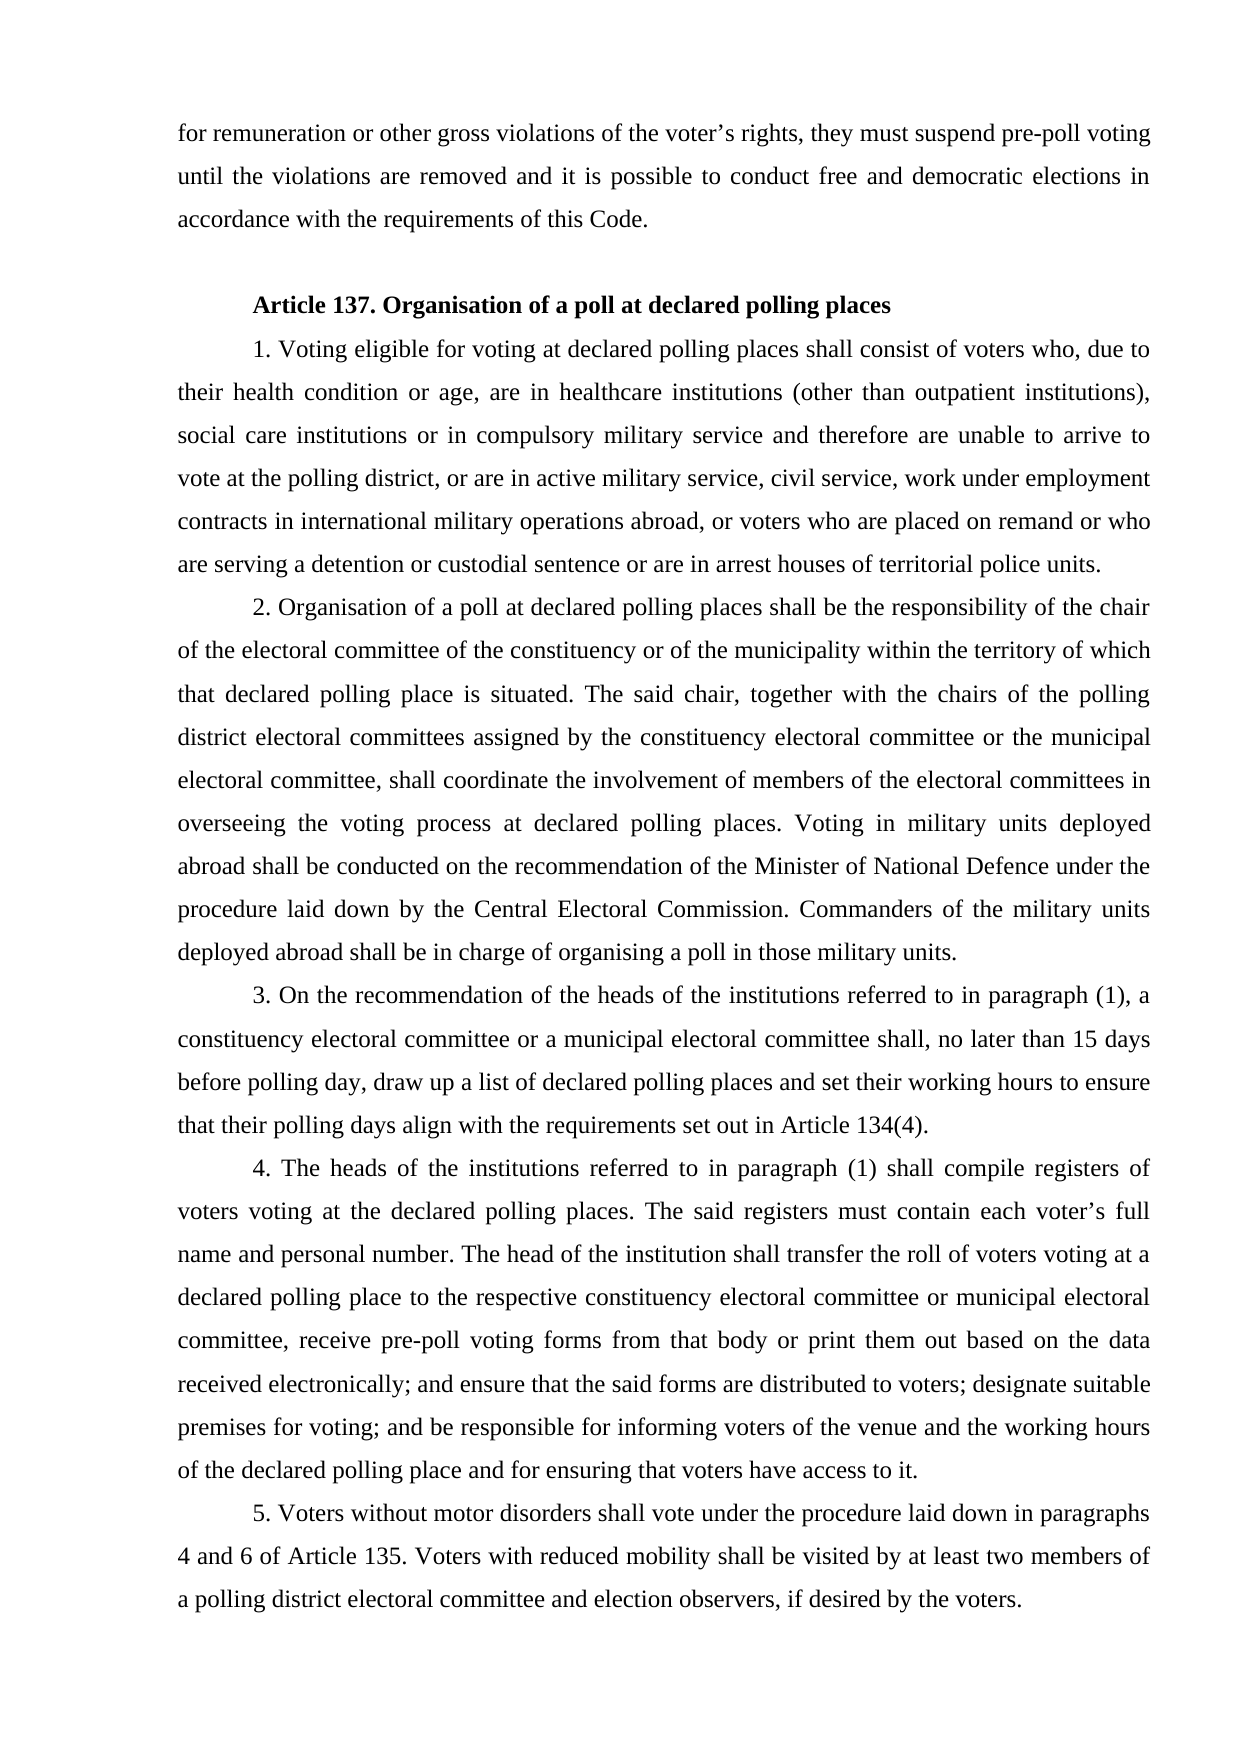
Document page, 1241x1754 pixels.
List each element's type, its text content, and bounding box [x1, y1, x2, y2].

text Article 137. Organisation of a poll at declared polling places [177, 291, 1152, 319]
text 5. Voters without motor disorders shall vote under the procedure laid down in paragraphs 4 and 6 of Article 135. Voters with reduced mobility shall be visited by at least two members of a polling district electoral committee and election observers, if desired by the voters. [177, 1498, 1152, 1613]
text for remuneration or other gross violations of the voter’s rights, they must suspend pre-poll voting until the violations are removed and it is possible to conduct free and democratic elections in accordance with the requirements of this Code. [177, 118, 1152, 233]
text 2. Organisation of a poll at declared polling places shall be the responsibility of the chair of the electoral committee of the constituency or of the municipality within the territory of which that declared polling place is situated. The said chair, together with the chairs of the polling district electoral committees assigned by the constituency electoral committee or the municipal electoral committee, shall coordinate the involvement of members of the electoral committees in overseeing the voting process at declared polling places. Voting in military units deployed abroad shall be conducted on the recommendation of the Minister of National Defence under the procedure laid down by the Central Electoral Commission. Commanders of the military units deployed abroad shall be in charge of organising a poll in those military units. [177, 592, 1152, 966]
text 1. Voting eligible for voting at declared polling places shall consist of voters who, due to their health condition or age, are in healthcare institutions (other than outpatient institutions), social care institutions or in compulsory military service and therefore are unable to arrive to vote at the polling district, or are in active military service, civil service, work under employment contracts in international military operations abroad, or voters who are placed on remand or who are serving a detention or custodial sentence or are in arrest houses of territorial police units. [177, 334, 1152, 578]
text 3. On the recommendation of the heads of the institutions referred to in paragraph (1), a constituency electoral committee or a municipal electoral committee shall, no later than 15 days before polling day, draw up a list of declared polling places and set their working hours to ensure that their polling days align with the requirements set out in Article 134(4). [177, 981, 1152, 1139]
text 4. The heads of the institutions referred to in paragraph (1) shall compile registers of voters voting at the declared polling places. The said registers must contain each voter’s full name and personal number. The head of the institution shall transfer the roll of voters voting at a declared polling place to the respective constituency electoral committee or municipal electoral committee, receive pre-poll voting forms from that body or print them out based on the data received electronically; and ensure that the said forms are distributed to voters; designate suitable premises for voting; and be responsible for informing voters of the venue and the working hours of the declared polling place and for ensuring that voters have access to it. [177, 1153, 1152, 1484]
